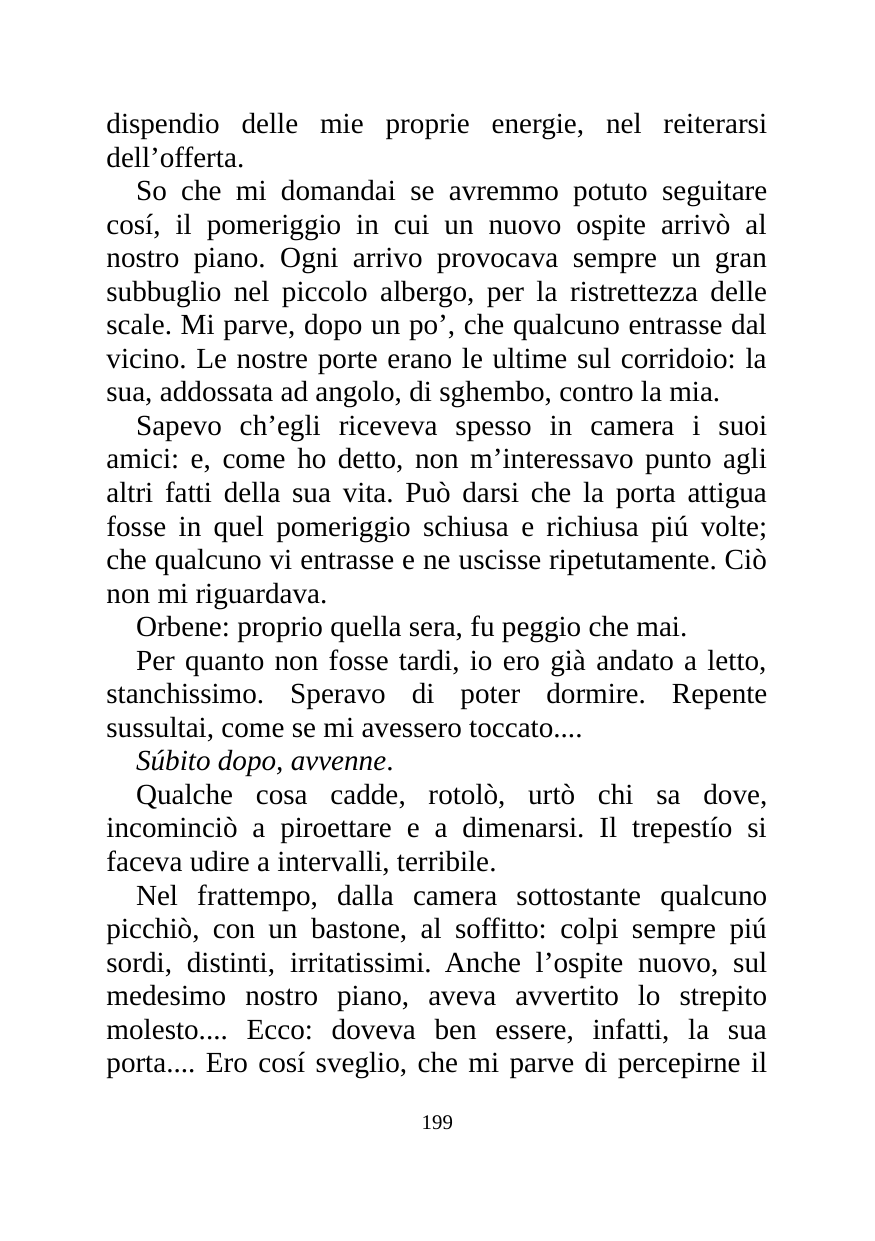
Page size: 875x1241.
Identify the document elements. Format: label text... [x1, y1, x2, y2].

text So che mi domandai se avremmo potuto seguitare cosí, il pomeriggio in cui un nuovo ospite arrivò al nostro piano. Ogni arrivo provocava sempre un gran subbuglio nel piccolo albergo, per la ristrettezza delle scale. Mi parve, dopo un po’, che qualcuno entrasse dal vicino. Le nostre porte erano le ultime sul corridoio: la sua, addossata ad angolo, di sghembo, contro la mia. [106, 173, 768, 408]
text Sapevo ch’egli riceveva spesso in camera i suoi amici: e, come ho detto, non m’interessavo punto agli altri fatti della sua vita. Può darsi che la porta attigua fosse in quel pomeriggio schiusa e richiusa piú volte; che qualcuno vi entrasse e ne uscisse ripetutamente. Ciò non mi riguardava. [106, 408, 768, 609]
text Qualche cosa cadde, rotolò, urtò chi sa dove, incominciò a piroettare e a dimenarsi. Il trepestío si faceva udire a intervalli, terribile. [106, 777, 768, 878]
text Orbene: proprio quella sera, fu peggio che mai. [106, 609, 768, 643]
text Per quanto non fosse tardi, io ero già andato a letto, stanchissimo. Speravo di poter dormire. Repente sussultai, come se mi avessero toccato.... [106, 643, 768, 743]
text Súbito dopo, avvenne. [106, 743, 768, 777]
text dispendio delle mie proprie energie, nel reiterarsi dell’offerta. [106, 106, 768, 173]
text Nel frattempo, dalla camera sottostante qualcuno picchiò, con un bastone, al soffitto: colpi sempre piú sordi, distinti, irritatissimi. Anche l’ospite nuovo, sul medesimo nostro piano, aveva avvertito lo strepito molesto.... Ecco: doveva ben essere, infatti, la sua porta.... Ero cosí sveglio, che mi parve di percepirne il [106, 878, 768, 1079]
